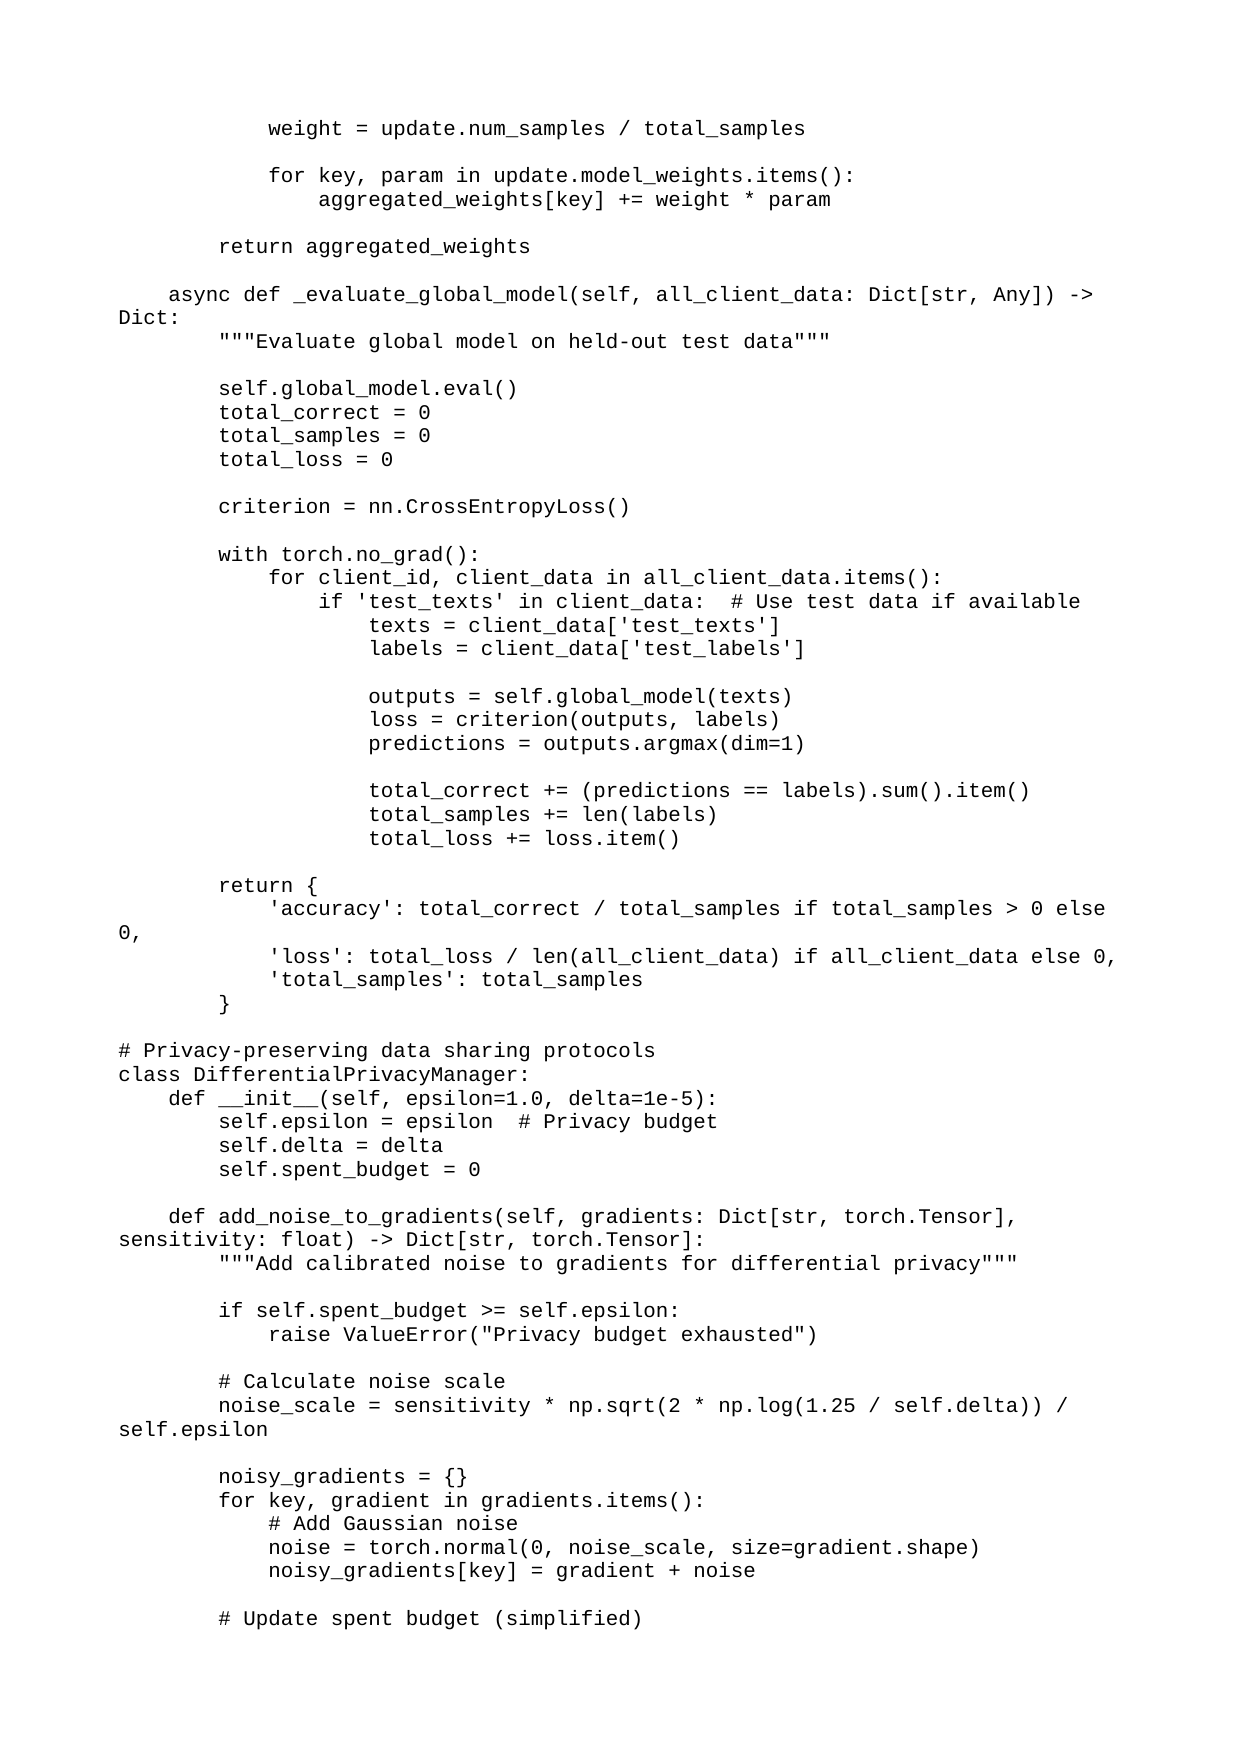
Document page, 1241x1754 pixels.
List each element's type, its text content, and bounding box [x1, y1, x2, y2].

text total_loss += loss.item() [118, 827, 1122, 851]
text # Update spent budget (simplified) [118, 1608, 1122, 1631]
text if self.spent_budget >= self.epsilon: [118, 1300, 1122, 1324]
text for client_id, client_data in all_client_data.items(): [118, 567, 1122, 591]
text total_samples += len(labels) [118, 804, 1122, 827]
text """Add calibrated noise to gradients for differential privacy""" [118, 1253, 1122, 1277]
text criterion = nn.CrossEntropyLoss() [118, 496, 1122, 520]
text self.global_model.eval() [118, 378, 1122, 402]
text # Privacy-preserving data sharing protocols [118, 1040, 1122, 1064]
text self.spent_budget = 0 [118, 1158, 1122, 1182]
text def __init__(self, epsilon=1.0, delta=1e-5): [118, 1088, 1122, 1111]
text 'accuracy': total_correct / total_samples if total_samples > 0 else 0, [118, 898, 1122, 946]
text class DifferentialPrivacyManager: [118, 1064, 1122, 1088]
text for key, param in update.model_weights.items(): [118, 165, 1122, 189]
text with torch.no_grad(): [118, 544, 1122, 567]
text predictions = outputs.argmax(dim=1) [118, 733, 1122, 757]
text total_loss = 0 [118, 449, 1122, 473]
text # Calculate noise scale [118, 1371, 1122, 1395]
text """Evaluate global model on held-out test data""" [118, 331, 1122, 354]
text weight = update.num_samples / total_samples [118, 118, 1122, 142]
text 'total_samples': total_samples [118, 969, 1122, 993]
text total_correct += (predictions == labels).sum().item() [118, 780, 1122, 804]
text noise_scale = sensitivity * np.sqrt(2 * np.log(1.25 / self.delta)) / self.epsilon [118, 1395, 1122, 1442]
text for key, gradient in gradients.items(): [118, 1489, 1122, 1513]
text total_samples = 0 [118, 426, 1122, 449]
text # Add Gaussian noise [118, 1513, 1122, 1537]
text outputs = self.global_model(texts) [118, 686, 1122, 709]
text def add_noise_to_gradients(self, gradients: Dict[str, torch.Tensor], sensitivity: float) -> Dict[str, torch.Tensor]: [118, 1206, 1122, 1253]
text raise ValueError("Privacy budget exhausted") [118, 1324, 1122, 1348]
text noisy_gradients = {} [118, 1466, 1122, 1489]
text self.epsilon = epsilon # Privacy budget [118, 1111, 1122, 1135]
text texts = client_data['test_texts'] [118, 615, 1122, 638]
text total_correct = 0 [118, 402, 1122, 426]
text async def _evaluate_global_model(self, all_client_data: Dict[str, Any]) -> Dict: [118, 284, 1122, 331]
text 'loss': total_loss / len(all_client_data) if all_client_data else 0, [118, 946, 1122, 969]
text loss = criterion(outputs, labels) [118, 709, 1122, 733]
text self.delta = delta [118, 1135, 1122, 1158]
text noise = torch.normal(0, noise_scale, size=gradient.shape) [118, 1537, 1122, 1561]
text return { [118, 875, 1122, 898]
text return aggregated_weights [118, 236, 1122, 260]
text if 'test_texts' in client_data: # Use test data if available [118, 591, 1122, 615]
text aggregated_weights[key] += weight * param [118, 189, 1122, 213]
text labels = client_data['test_labels'] [118, 638, 1122, 662]
text } [118, 993, 1122, 1017]
text noisy_gradients[key] = gradient + noise [118, 1561, 1122, 1584]
